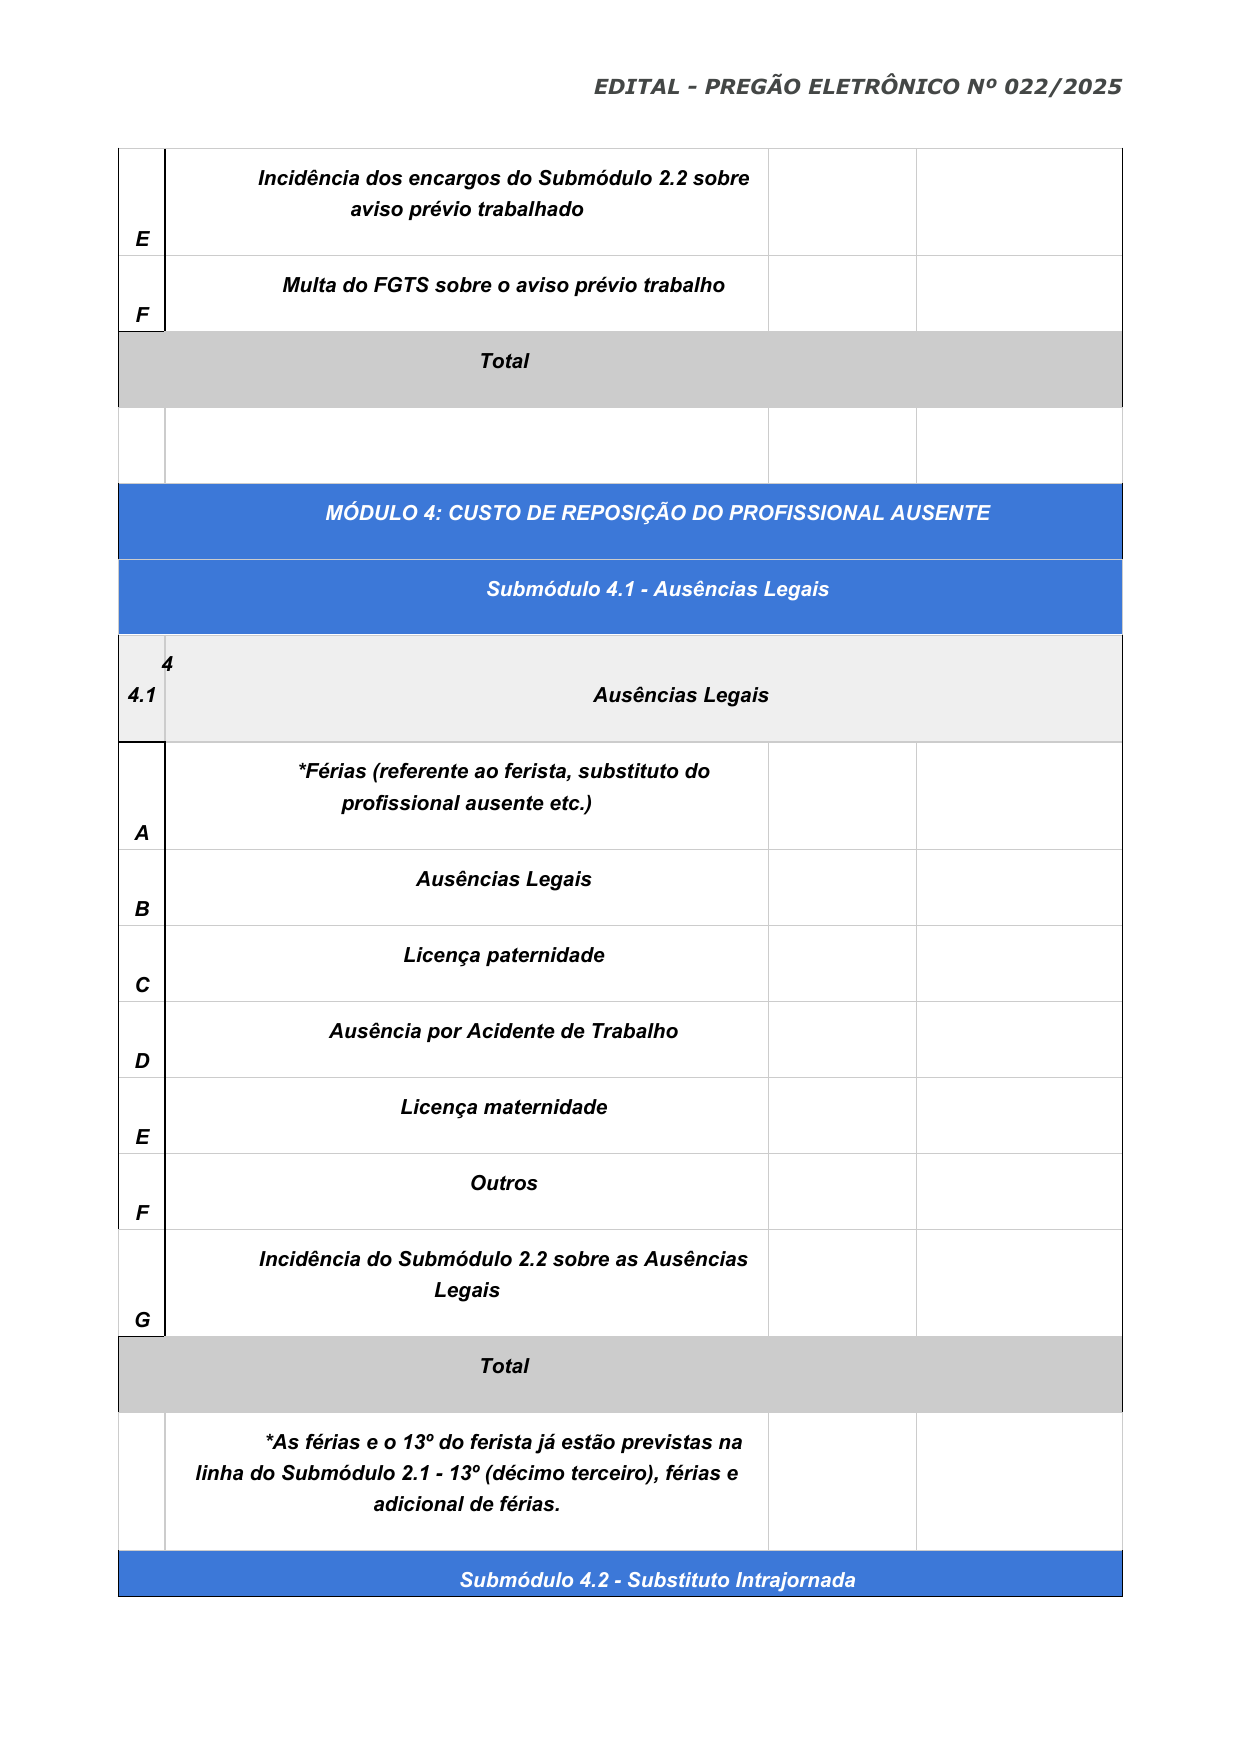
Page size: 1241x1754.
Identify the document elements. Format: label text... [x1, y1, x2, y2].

table_cell MÓDULO 4: CUSTO DE REPOSIÇÃO DO PROFISSIONAL AUSENTE [119, 484, 1122, 559]
table_cell 44.1 [119, 636, 164, 741]
table_cell [119, 332, 164, 407]
table_cell *As férias e o 13º do ferista já estão previstas na linha do Submódulo 2.1 - 13º (décimo terceiro), férias e adicional de férias. [166, 1413, 768, 1550]
table_cell [769, 1230, 916, 1336]
table_cell [917, 1337, 1122, 1412]
table_cell [769, 1002, 916, 1077]
table_cell [917, 1230, 1122, 1336]
table_cell [917, 1078, 1122, 1153]
table_cell [769, 743, 916, 849]
table_cell *Férias (referente ao ferista, substituto do profissional ausente etc.) [166, 743, 768, 849]
table_cell A [119, 743, 164, 849]
table_cell [769, 850, 916, 925]
table_cell Total [166, 1337, 768, 1412]
table_cell Incidência dos encargos do Submódulo 2.2 sobre aviso prévio trabalhado [166, 149, 768, 255]
table_cell [917, 149, 1122, 255]
table_cell [166, 408, 768, 483]
table_cell C [119, 926, 164, 1001]
table_cell F [119, 1154, 164, 1229]
table_cell [119, 1413, 164, 1550]
table_cell [769, 1154, 916, 1229]
table_cell [769, 1337, 916, 1412]
table_cell Incidência do Submódulo 2.2 sobre as Ausências Legais [166, 1230, 768, 1336]
table_cell [119, 408, 164, 483]
table_cell [917, 332, 1122, 407]
table_cell [769, 256, 916, 331]
table_cell Submódulo 4.1 - Ausências Legais [119, 560, 1122, 634]
table_cell D [119, 1002, 164, 1077]
table_cell [769, 1078, 916, 1153]
table_cell [769, 332, 916, 407]
table_cell [769, 149, 916, 255]
table_cell Multa do FGTS sobre o aviso prévio trabalho [166, 256, 768, 331]
table_cell [917, 1002, 1122, 1077]
table_cell Licença maternidade [166, 1078, 768, 1153]
table_cell Total [166, 332, 768, 407]
table_cell [769, 1413, 916, 1550]
table_cell Ausências Legais [166, 636, 1122, 741]
table_cell [769, 926, 916, 1001]
table_cell [917, 743, 1122, 849]
table_cell [917, 1413, 1122, 1550]
table_cell Outros [166, 1154, 768, 1229]
table_cell Ausências Legais [166, 850, 768, 925]
table_cell [917, 256, 1122, 331]
table_cell Submódulo 4.2 - Substituto Intrajornada [119, 1551, 1122, 1596]
table_cell F [119, 256, 164, 331]
table_cell E [119, 149, 164, 255]
table_cell Licença paternidade [166, 926, 768, 1001]
table_cell [119, 1337, 164, 1412]
table_cell [917, 926, 1122, 1001]
table_cell [917, 850, 1122, 925]
table_cell [917, 408, 1122, 483]
table_cell E [119, 1078, 164, 1153]
table_cell [769, 408, 916, 483]
table_cell G [119, 1230, 164, 1336]
table_cell Ausência por Acidente de Trabalho [166, 1002, 768, 1077]
table_cell B [119, 850, 164, 925]
table_cell [917, 1154, 1122, 1229]
